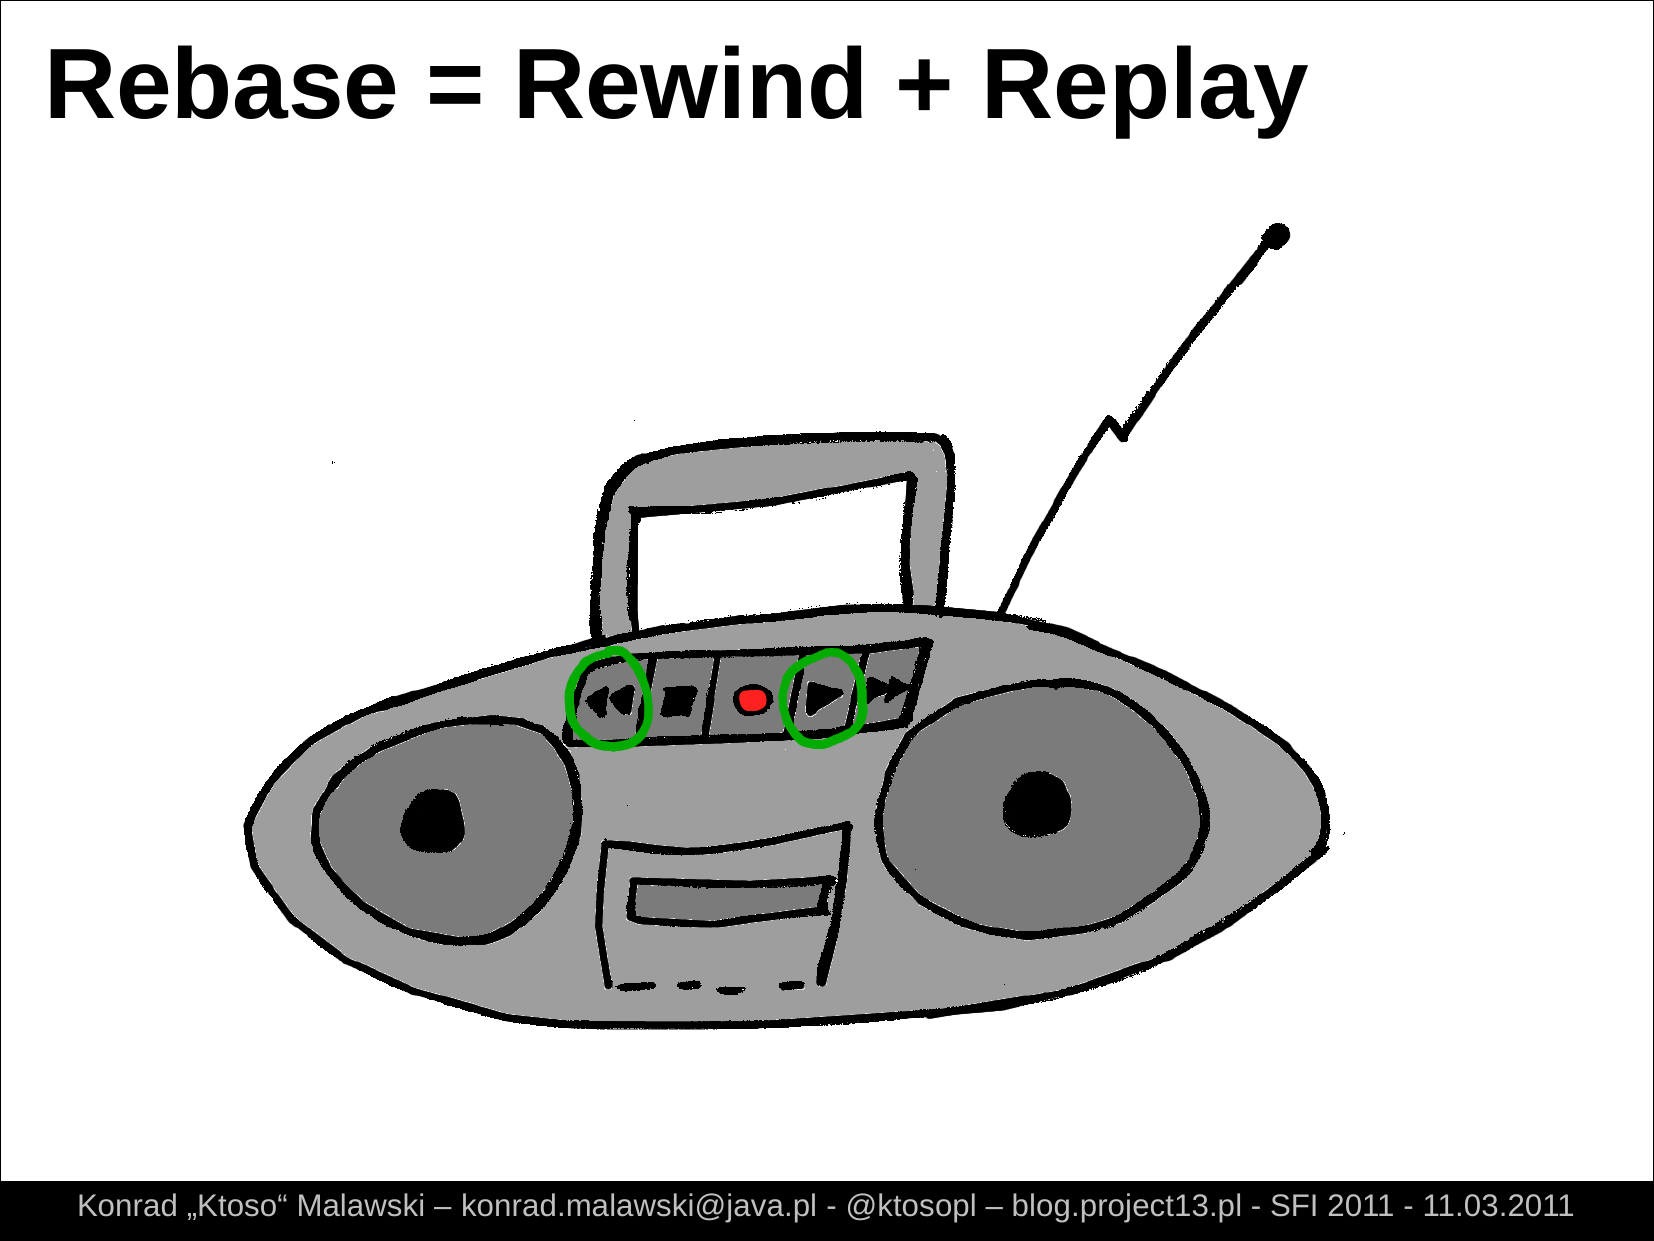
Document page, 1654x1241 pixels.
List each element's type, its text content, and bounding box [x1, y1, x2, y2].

text_box Konrad „Ktoso“ Malawski – konrad.malawski@java.pl - @ktosopl – blog.project13.pl - SFI 2011 - 11.03.2011 [0, 1181, 1654, 1238]
picture [240, 217, 1359, 1063]
text_box Rebase = Rewind + Replay [29, 21, 1625, 148]
